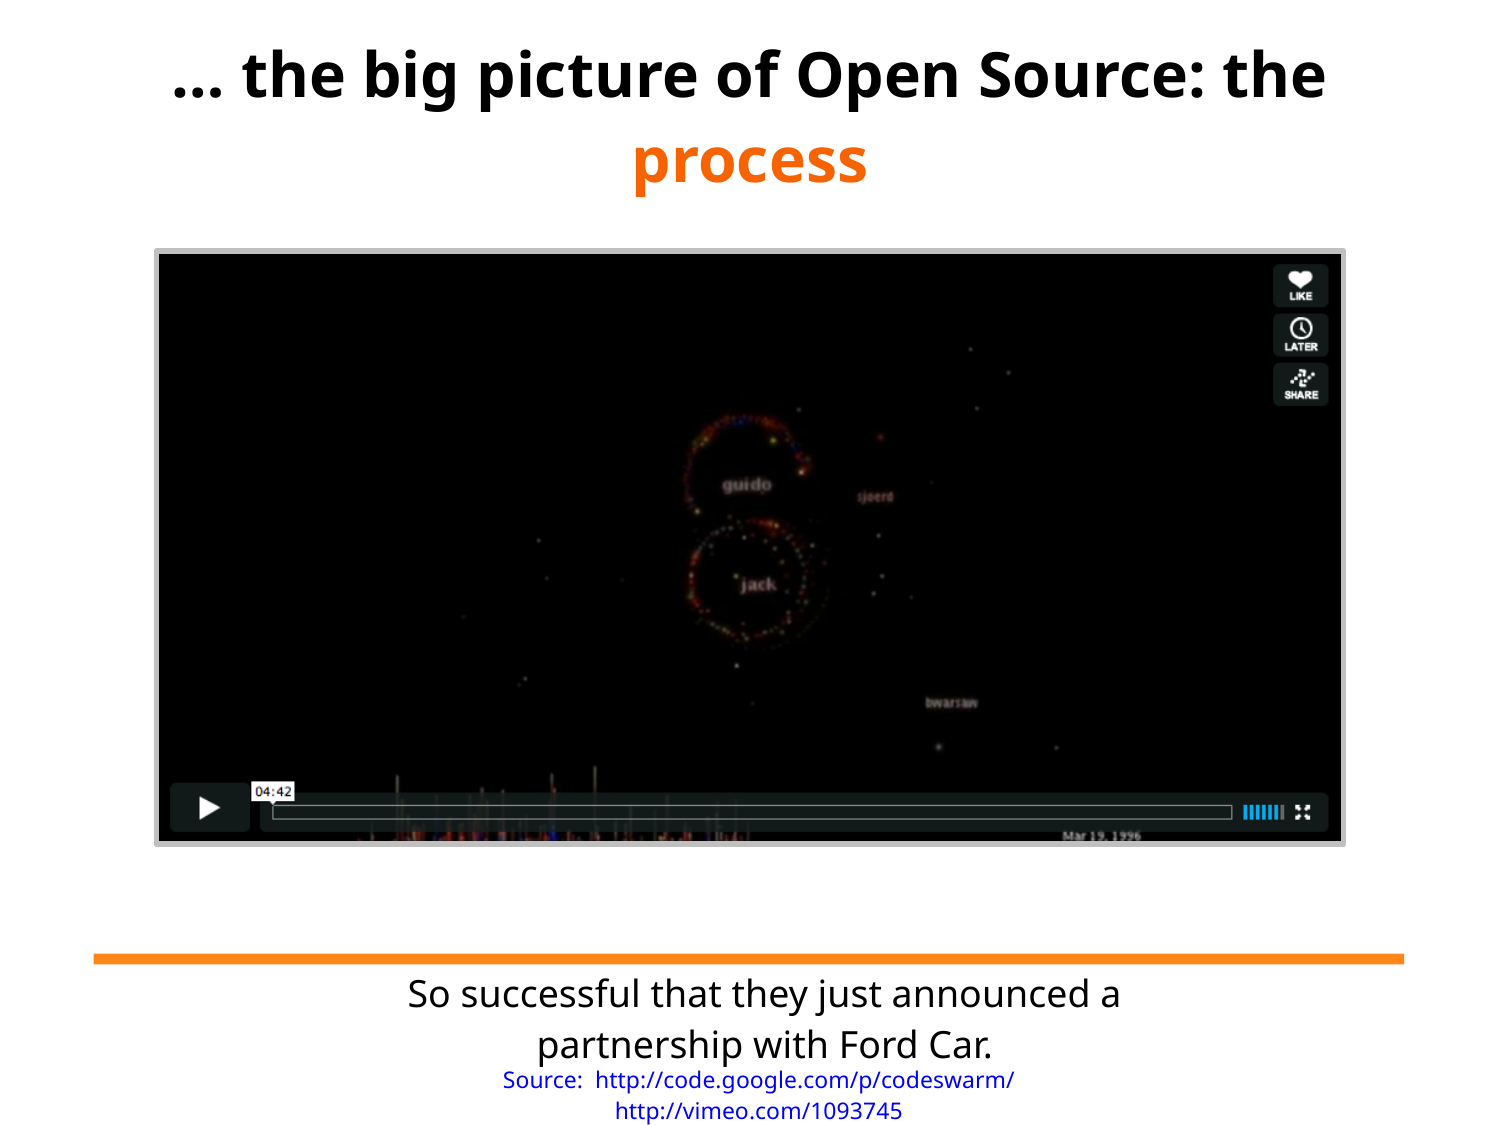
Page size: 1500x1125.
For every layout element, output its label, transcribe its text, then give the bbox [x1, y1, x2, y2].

picture [0, 0, 1500, 1125]
title … the big picture of Open Source: the process [75, 44, 1426, 188]
text_box Source: http://code.google.com/p/codeswarm/ http://vimeo.com/1093745 [488, 1056, 945, 1123]
text_box So successful that they just announced a partnership with Ford Car. [382, 960, 1148, 1064]
